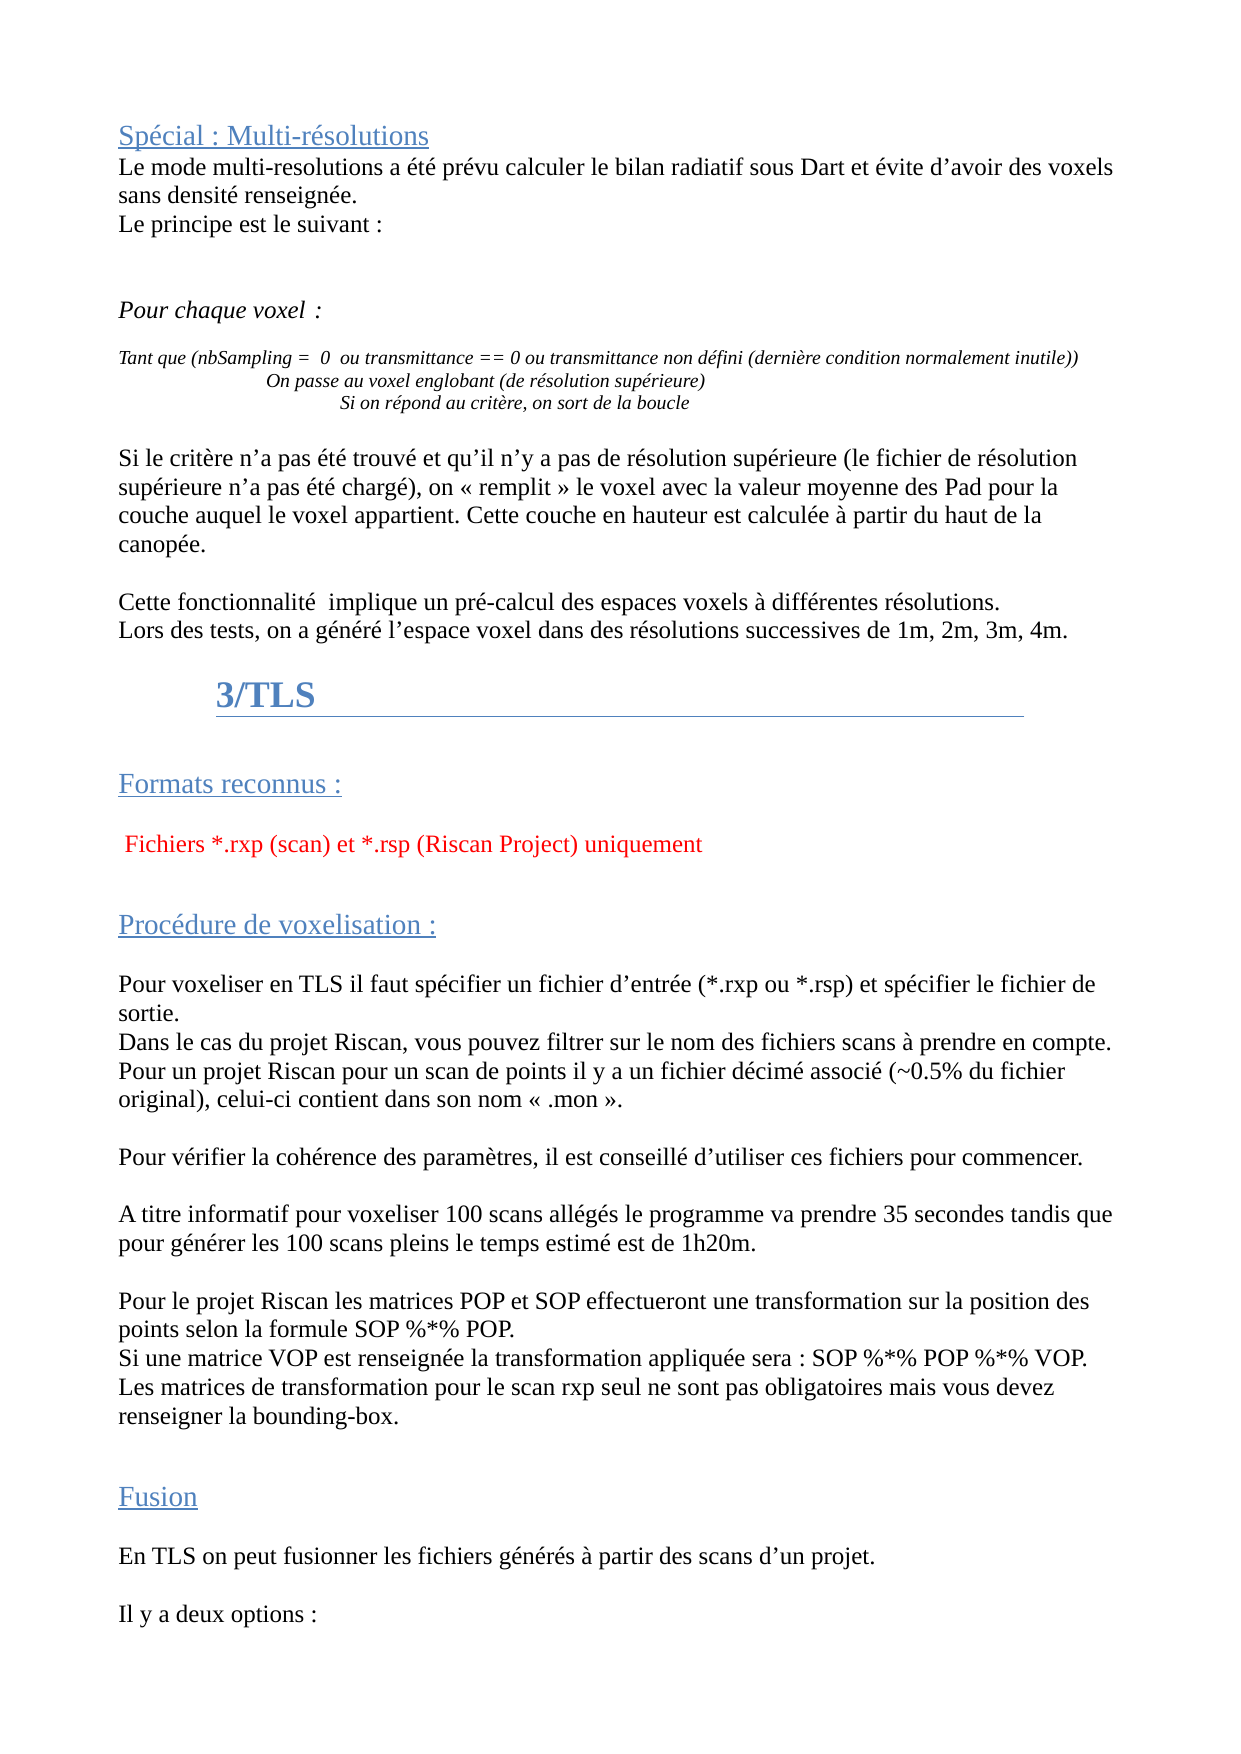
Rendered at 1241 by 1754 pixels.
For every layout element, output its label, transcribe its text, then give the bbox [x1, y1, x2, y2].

text Si on répond au critère, on sort de la boucle [118, 391, 1122, 414]
text En TLS on peut fusionner les fichiers générés à partir des scans d’un projet. [118, 1541, 1122, 1570]
text On passe au voxel englobant (de résolution supérieure) [118, 368, 1122, 391]
text Les matrices de transformation pour le scan rxp seul ne sont pas obligatoires mais vous devez renseigner la bounding-box. [118, 1372, 1122, 1429]
text A titre informatif pour voxeliser 100 scans allégés le programme va prendre 35 secondes tandis que pour générer les 100 scans pleins le temps estimé est de 1h20m. [118, 1199, 1122, 1257]
text Pour chaque voxel : [118, 295, 1122, 324]
text Il y a deux options : [118, 1599, 1122, 1628]
text Pour un projet Riscan pour un scan de points il y a un fichier décimé associé (~0.5% du fichier original), celui-ci contient dans son nom « .mon ». [118, 1056, 1122, 1113]
subtitle Procédure de voxelisation : [118, 907, 1122, 941]
text Le mode multi-resolutions a été prévu calculer le bilan radiatif sous Dart et évite d’avoir des voxels sans densité renseignée. [118, 152, 1122, 209]
text Pour vérifier la cohérence des paramètres, il est conseillé d’utiliser ces fichiers pour commencer. [118, 1142, 1122, 1171]
text Pour voxeliser en TLS il faut spécifier un fichier d’entrée (*.rxp ou *.rsp) et spécifier le fichier de sortie. [118, 969, 1122, 1027]
text Tant que (nbSampling = 0 ou transmittance == 0 ou transmittance non défini (dernière condition normalement inutile)) [118, 346, 1122, 368]
text Fichiers *.rxp (scan) et *.rsp (Riscan Project) uniquement [118, 829, 1122, 858]
text Si une matrice VOP est renseignée la transformation appliquée sera : SOP %*% POP %*% VOP. [118, 1343, 1122, 1372]
subtitle Spécial : Multi-résolutions [118, 118, 1122, 152]
text Si le critère n’a pas été trouvé et qu’il n’y a pas de résolution supérieure (le fichier de résolution supérieure n’a pas été chargé), on « remplit » le voxel avec la valeur moyenne des Pad pour la couche auquel le voxel appartient. Cette couche en hauteur est calculée à partir du haut de la canopée. [118, 443, 1122, 558]
text 3/TLS [216, 673, 1024, 716]
text Cette fonctionnalité implique un pré-calcul des espaces voxels à différentes résolutions. [118, 587, 1122, 615]
text Dans le cas du projet Riscan, vous pouvez filtrer sur le nom des fichiers scans à prendre en compte. [118, 1027, 1122, 1056]
text Le principe est le suivant : [118, 209, 1122, 238]
text Lors des tests, on a généré l’espace voxel dans des résolutions successives de 1m, 2m, 3m, 4m. [118, 615, 1122, 644]
subtitle Formats reconnus : [118, 767, 1122, 800]
subtitle Fusion [118, 1479, 1122, 1513]
text Pour le projet Riscan les matrices POP et SOP effectueront une transformation sur la position des points selon la formule SOP %*% POP. [118, 1286, 1122, 1343]
